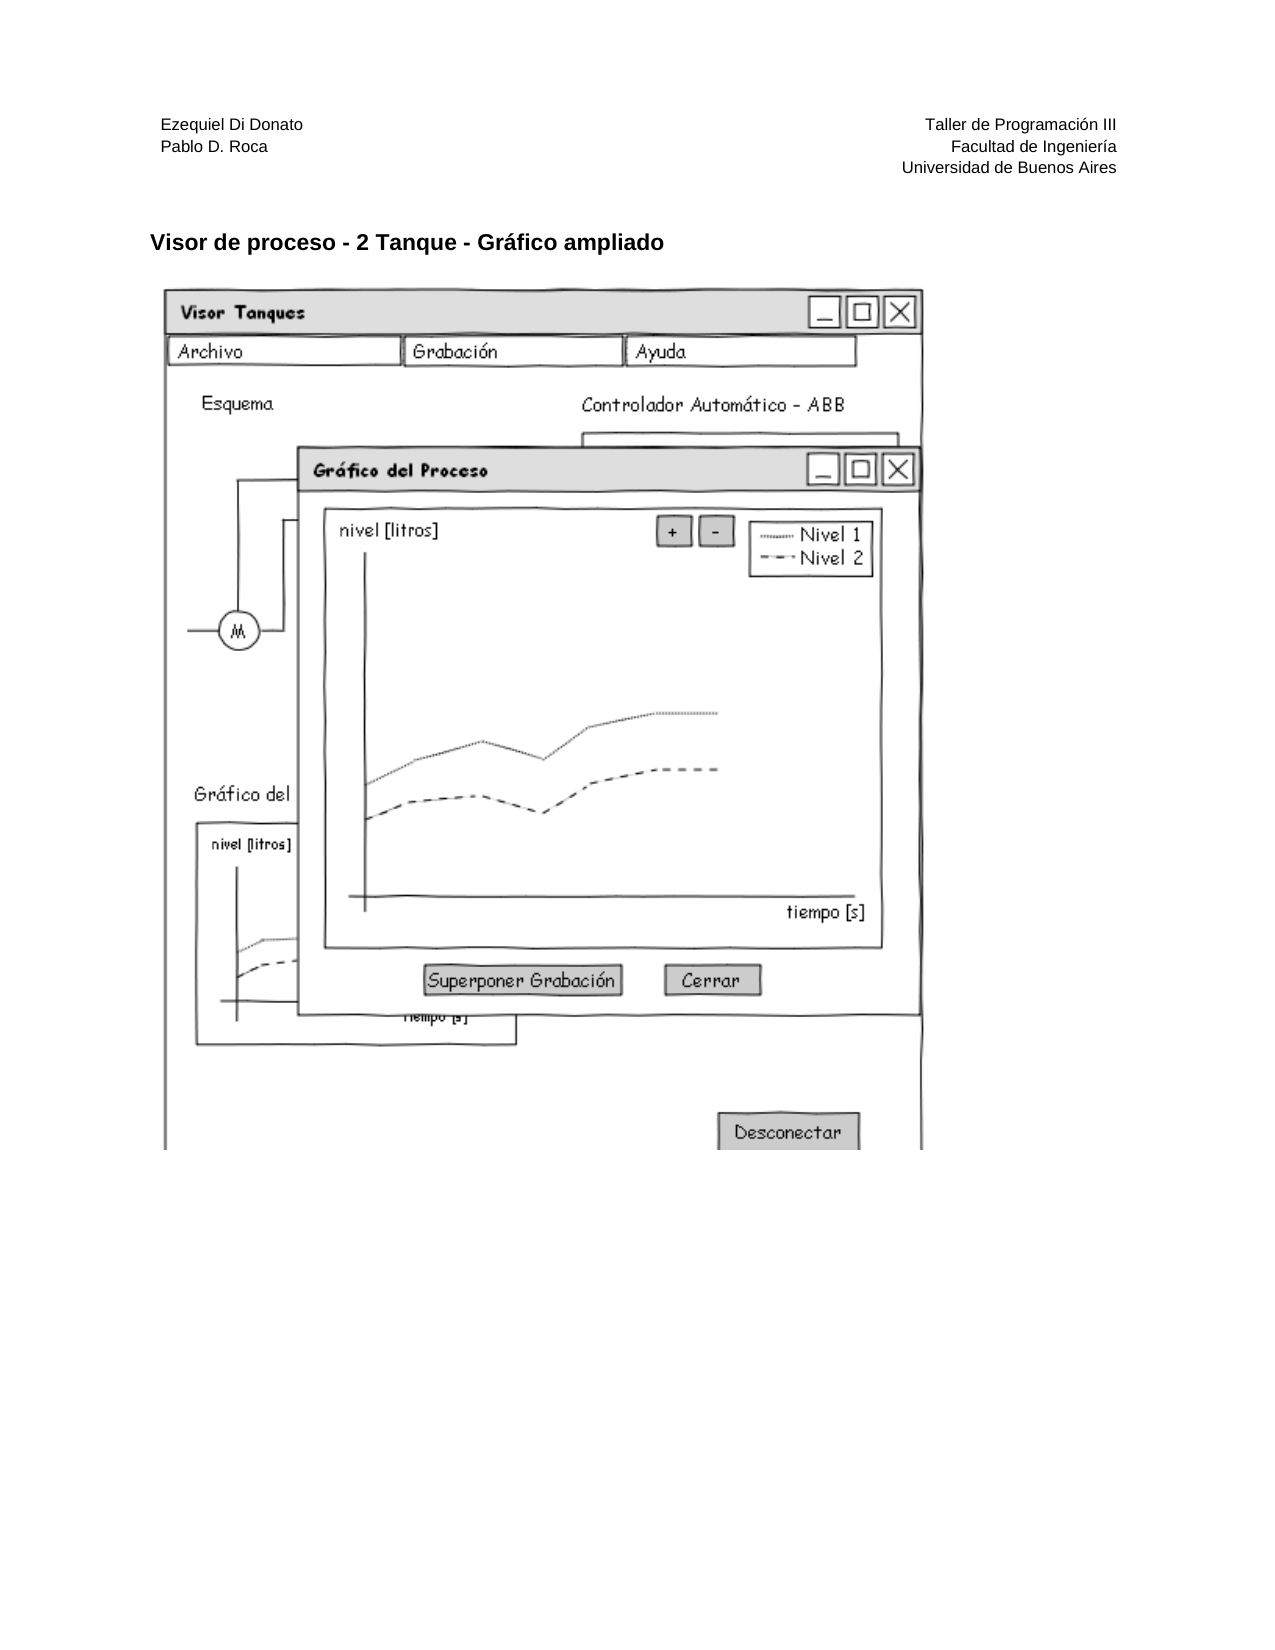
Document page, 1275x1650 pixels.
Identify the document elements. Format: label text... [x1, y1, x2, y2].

picture [150, 274, 947, 1150]
text Visor de proceso - 2 Tanque - Gráfico ampliado [150, 230, 1125, 256]
